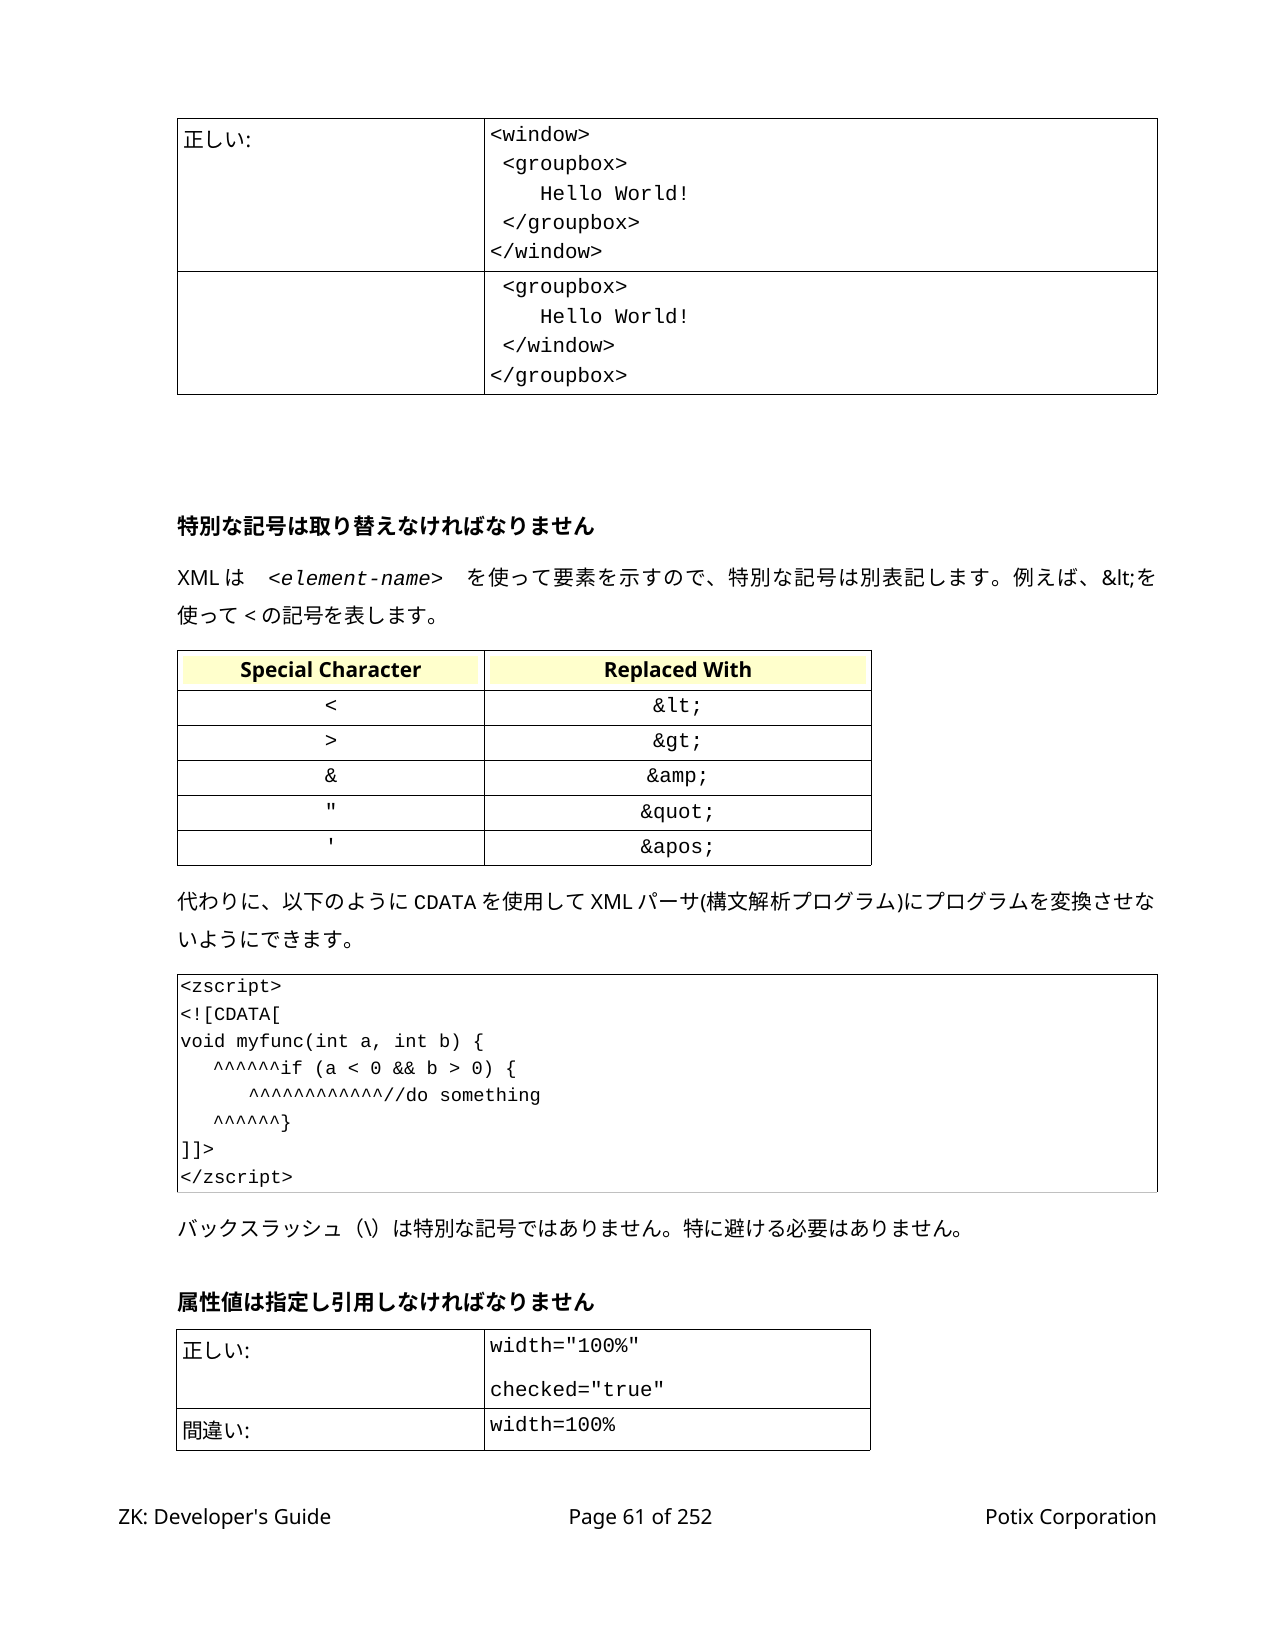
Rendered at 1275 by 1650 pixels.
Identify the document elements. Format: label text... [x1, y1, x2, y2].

table_cell &quot; [485, 796, 871, 830]
text XMLは <element-name> を使って要素を示すので、特別な記号は別表記します。例えば、&lt;を使って < の記号を表します。 [177, 561, 1157, 629]
table_header width="100%" checked="true" [485, 1330, 870, 1408]
table_cell &gt; [485, 726, 871, 760]
table_cell & [178, 761, 484, 795]
text ^^^^^^} [178, 1110, 1157, 1134]
table_header 正しい: [178, 119, 484, 271]
table_header 正しい: [177, 1330, 484, 1408]
text 代わりに、以下のようにCDATAを使用してXMLパーサ(構文解析プログラム)にプログラムを変換させないようにできます。 [177, 886, 1157, 953]
table_cell <groupbox> Hello World! </window> </groupbox> [485, 272, 1157, 394]
subtitle 属性値は指定し引用しなければなりません [177, 1285, 1157, 1317]
table_header Replaced With [485, 651, 871, 690]
subtitle 特別な記号は取り替えなければなりません [177, 509, 1157, 541]
text ]]> [178, 1137, 1157, 1162]
table_header <window> <groupbox> Hello World! </groupbox> </window> [485, 119, 1157, 271]
text ^^^^^^if (a < 0 && b > 0) { [178, 1056, 1157, 1080]
table_cell width=100% [485, 1409, 870, 1450]
table_cell &amp; [485, 761, 871, 795]
table_cell ' [178, 831, 484, 865]
table_cell 間違い: [177, 1409, 484, 1450]
text バックスラッシュ（\）は特別な記号ではありません。特に避ける必要はありません。 [177, 1212, 1157, 1242]
text <zscript> [178, 975, 1157, 998]
table_cell < [178, 691, 484, 725]
text </zscript> [178, 1164, 1157, 1192]
table_cell > [178, 726, 484, 760]
table_header Special Character [178, 651, 484, 690]
table_cell [178, 272, 484, 394]
table_cell &lt; [485, 691, 871, 725]
text ^^^^^^^^^^^^//do something [178, 1083, 1157, 1107]
text <![CDATA[ [178, 1001, 1157, 1026]
text void myfunc(int a, int b) { [178, 1028, 1157, 1053]
table_cell &apos; [485, 831, 871, 865]
table_cell " [178, 796, 484, 830]
